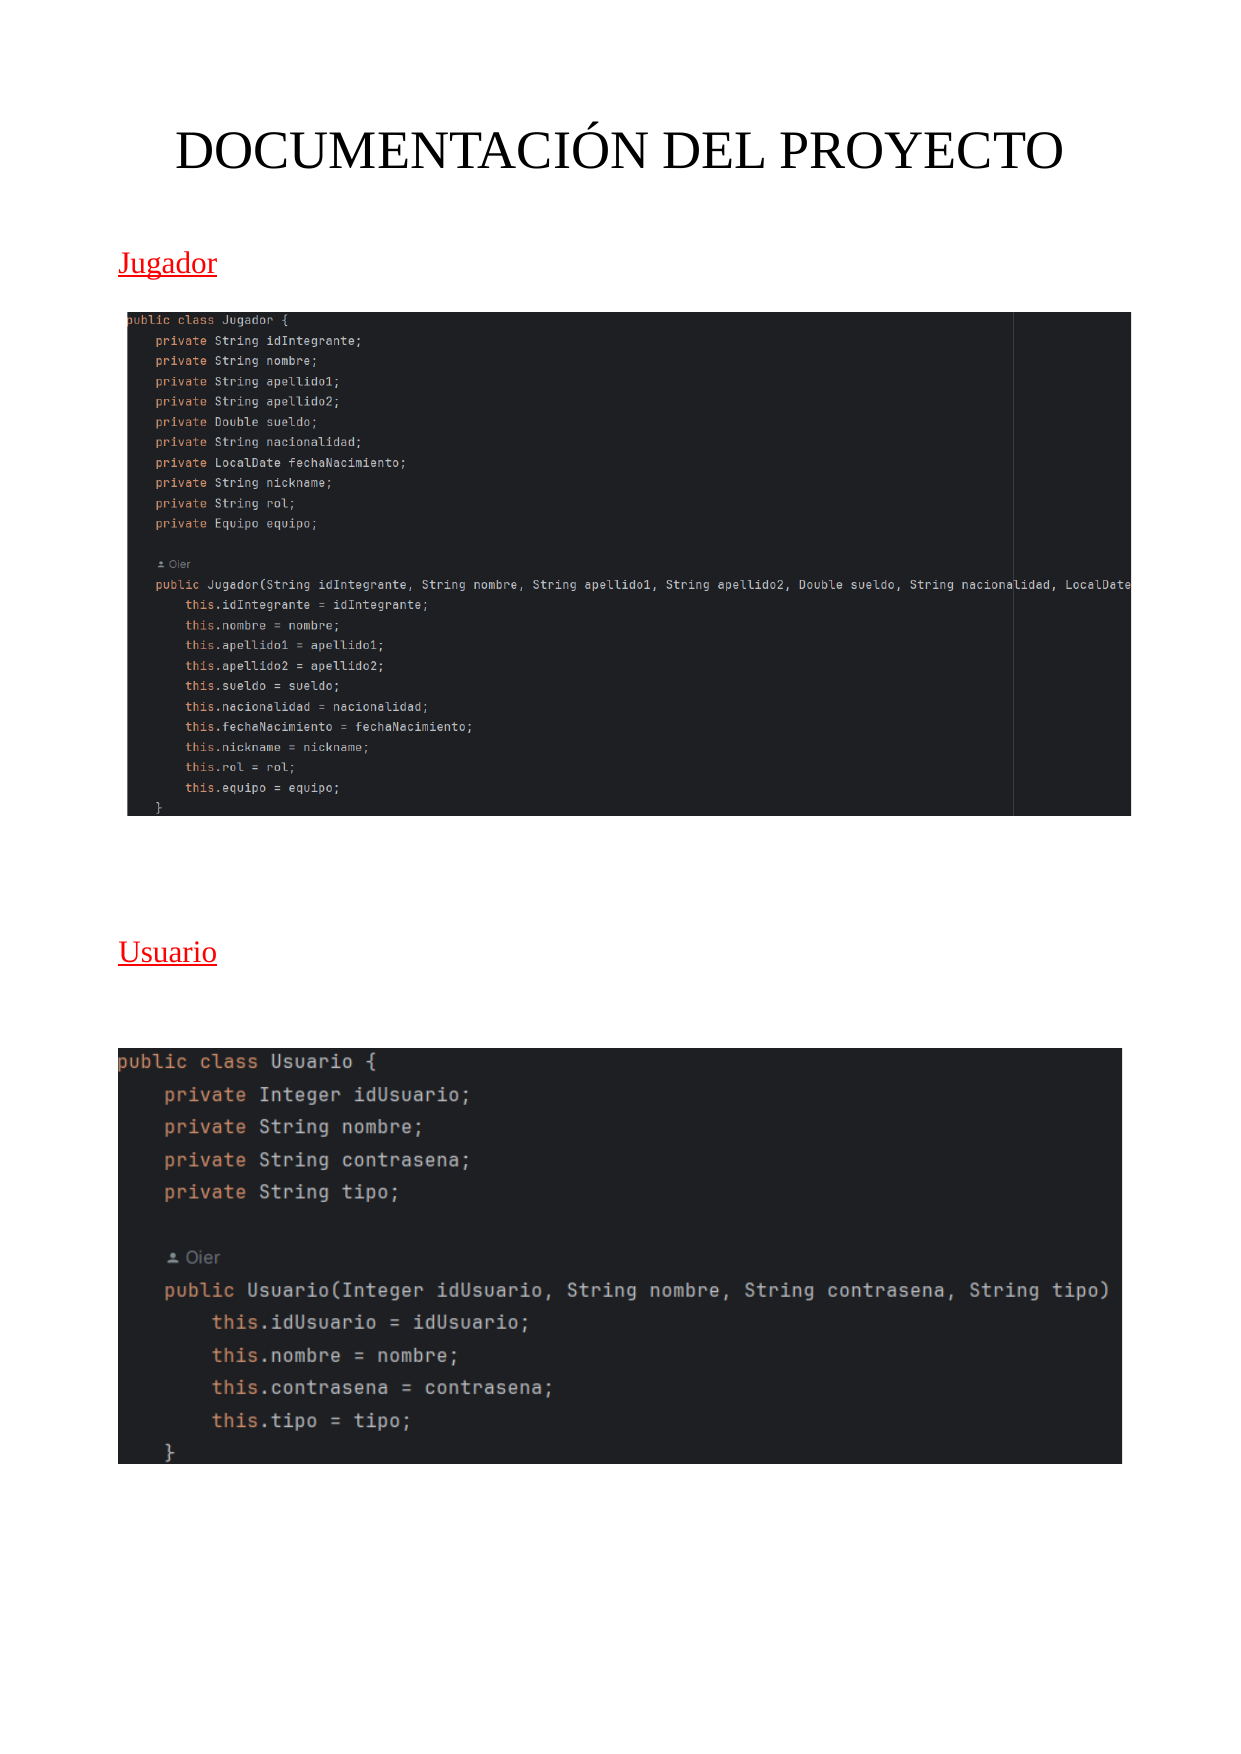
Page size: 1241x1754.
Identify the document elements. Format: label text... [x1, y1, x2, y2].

picture [127, 312, 1132, 816]
text Jugador [118, 244, 1122, 280]
text Usuario [118, 933, 1122, 969]
picture [118, 1048, 1123, 1464]
